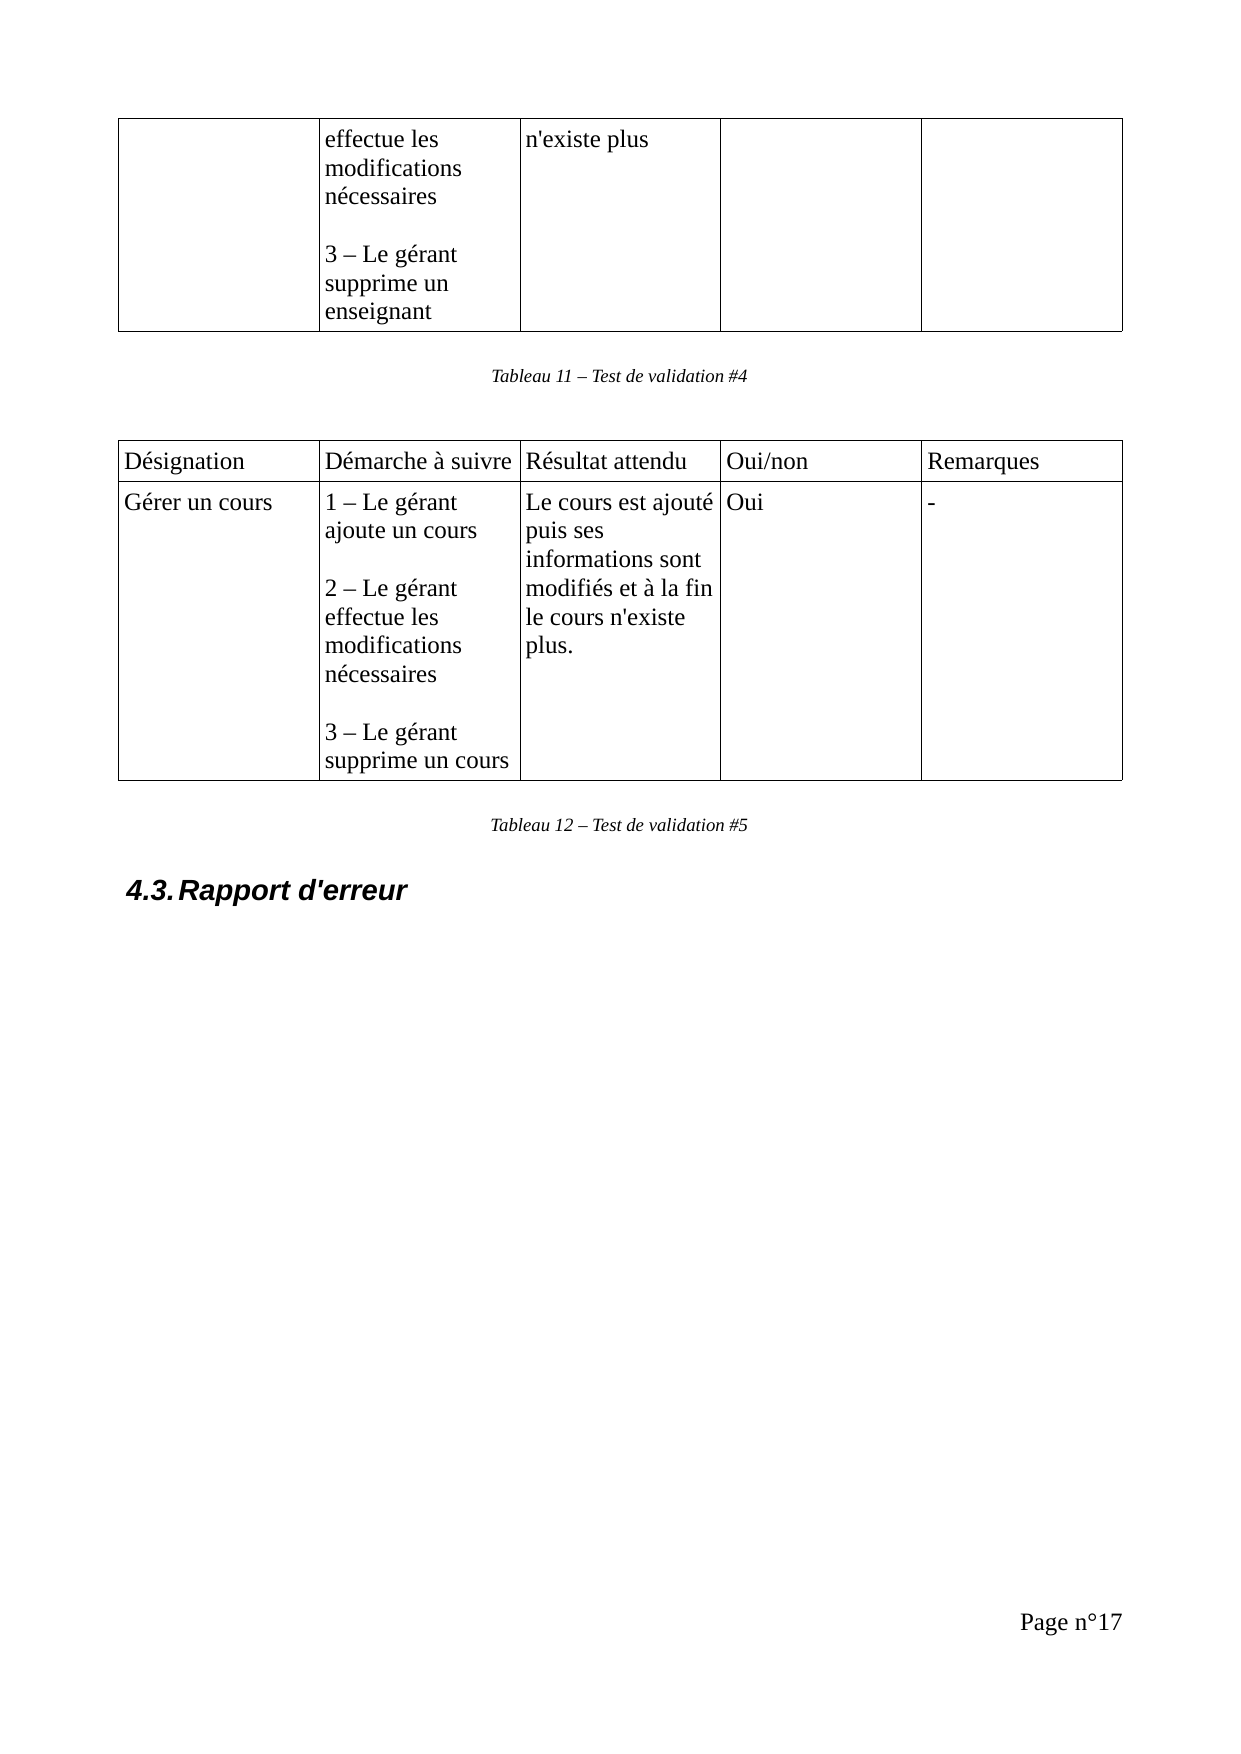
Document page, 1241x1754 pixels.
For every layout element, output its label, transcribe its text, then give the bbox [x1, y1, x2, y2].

table_header Remarques [922, 441, 1122, 481]
table_cell effectue les modifications nécessaires 3 – Le gérant supprime un enseignant [320, 119, 520, 331]
table_cell - [922, 482, 1122, 780]
table_header Résultat attendu [521, 441, 720, 481]
table_cell Oui [721, 482, 921, 780]
table_header Oui/non [721, 441, 921, 481]
table_cell Le cours est ajouté puis ses informations sont modifiés et à la fin le cours n'existe plus. [521, 482, 720, 780]
table_cell - [922, 119, 1122, 331]
table_header Démarche à suivre [320, 441, 520, 481]
table_cell 1 – Le gérant ajoute un cours 2 – Le gérant effectue les modifications nécessaires 3 – Le gérant supprime un cours [320, 482, 520, 780]
table_cell n'existe plus [521, 119, 720, 331]
table_cell Gérer un cours [119, 482, 319, 780]
table_cell [119, 119, 319, 331]
table_header Désignation [119, 441, 319, 481]
subtitle Rapport d'erreur [118, 873, 1122, 907]
text Tableau 12 – Test de validation #5 [118, 814, 1122, 836]
text Tableau 11 – Test de validation #4 [118, 365, 1122, 387]
table_cell [721, 119, 921, 331]
